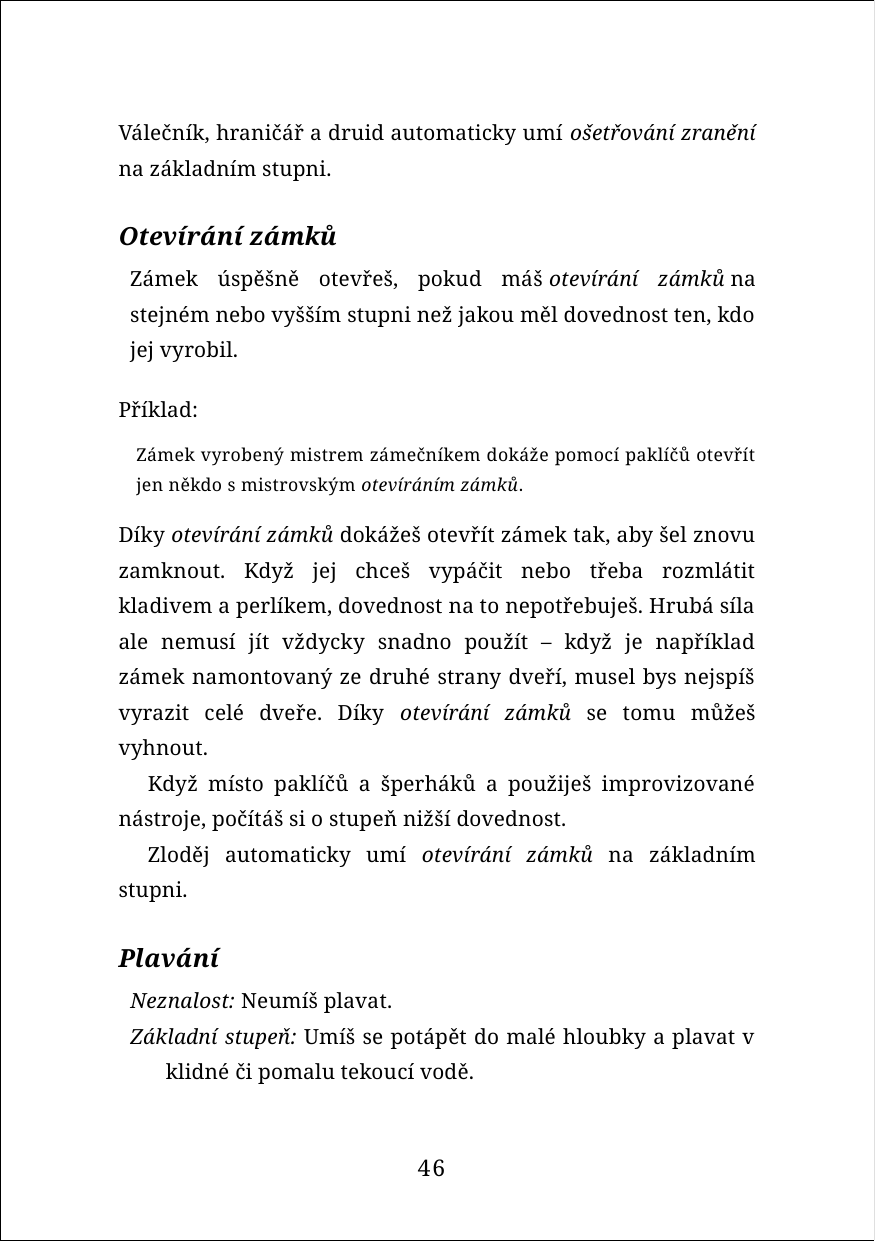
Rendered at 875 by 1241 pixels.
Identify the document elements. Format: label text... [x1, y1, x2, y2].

text Příklad: [118, 395, 756, 423]
text Díky otevírání zámků dokážeš otevřít zámek tak, aby šel znovu zamknout. Když jej chceš vypáčit nebo třeba rozmlátit kladivem a perlíkem, dovednost na to nepotřebuješ. Hrubá síla ale nemusí jít vždycky snadno použít – když je například zámek namontovaný ze druhé strany dveří, musel bys nejspíš vyrazit celé dveře. Díky otevírání zámků se tomu můžeš vyhnout. Když místo paklíčů a šperháků a použiješ improvizované nástroje, počítáš si o stupeň nižší dovednost. Zloděj automaticky umí otevírání zámků na základním stupni. [118, 520, 756, 904]
text Základní stupeň: Umíš se potápět do malé hloubky a plavat v klidné či pomalu tekoucí vodě. [130, 1022, 756, 1086]
subtitle Otevírání zámků [118, 219, 756, 253]
subtitle Plavání [118, 940, 756, 974]
text Válečník, hraničář a druid automaticky umí ošetřování zranění na základním stupni. [118, 118, 756, 182]
text Zámek úspěšně otevřeš, pokud máš otevírání zámků na stejném nebo vyšším stupni než jakou měl dovednost ten, kdo jej vyrobil. [130, 264, 756, 364]
text Neznalost: Neumíš plavat. [130, 986, 756, 1015]
text Zámek vyrobený mistrem zámečníkem dokáže pomocí paklíčů otevřít jen někdo s mistrovským otevíráním zámků. [136, 442, 756, 496]
